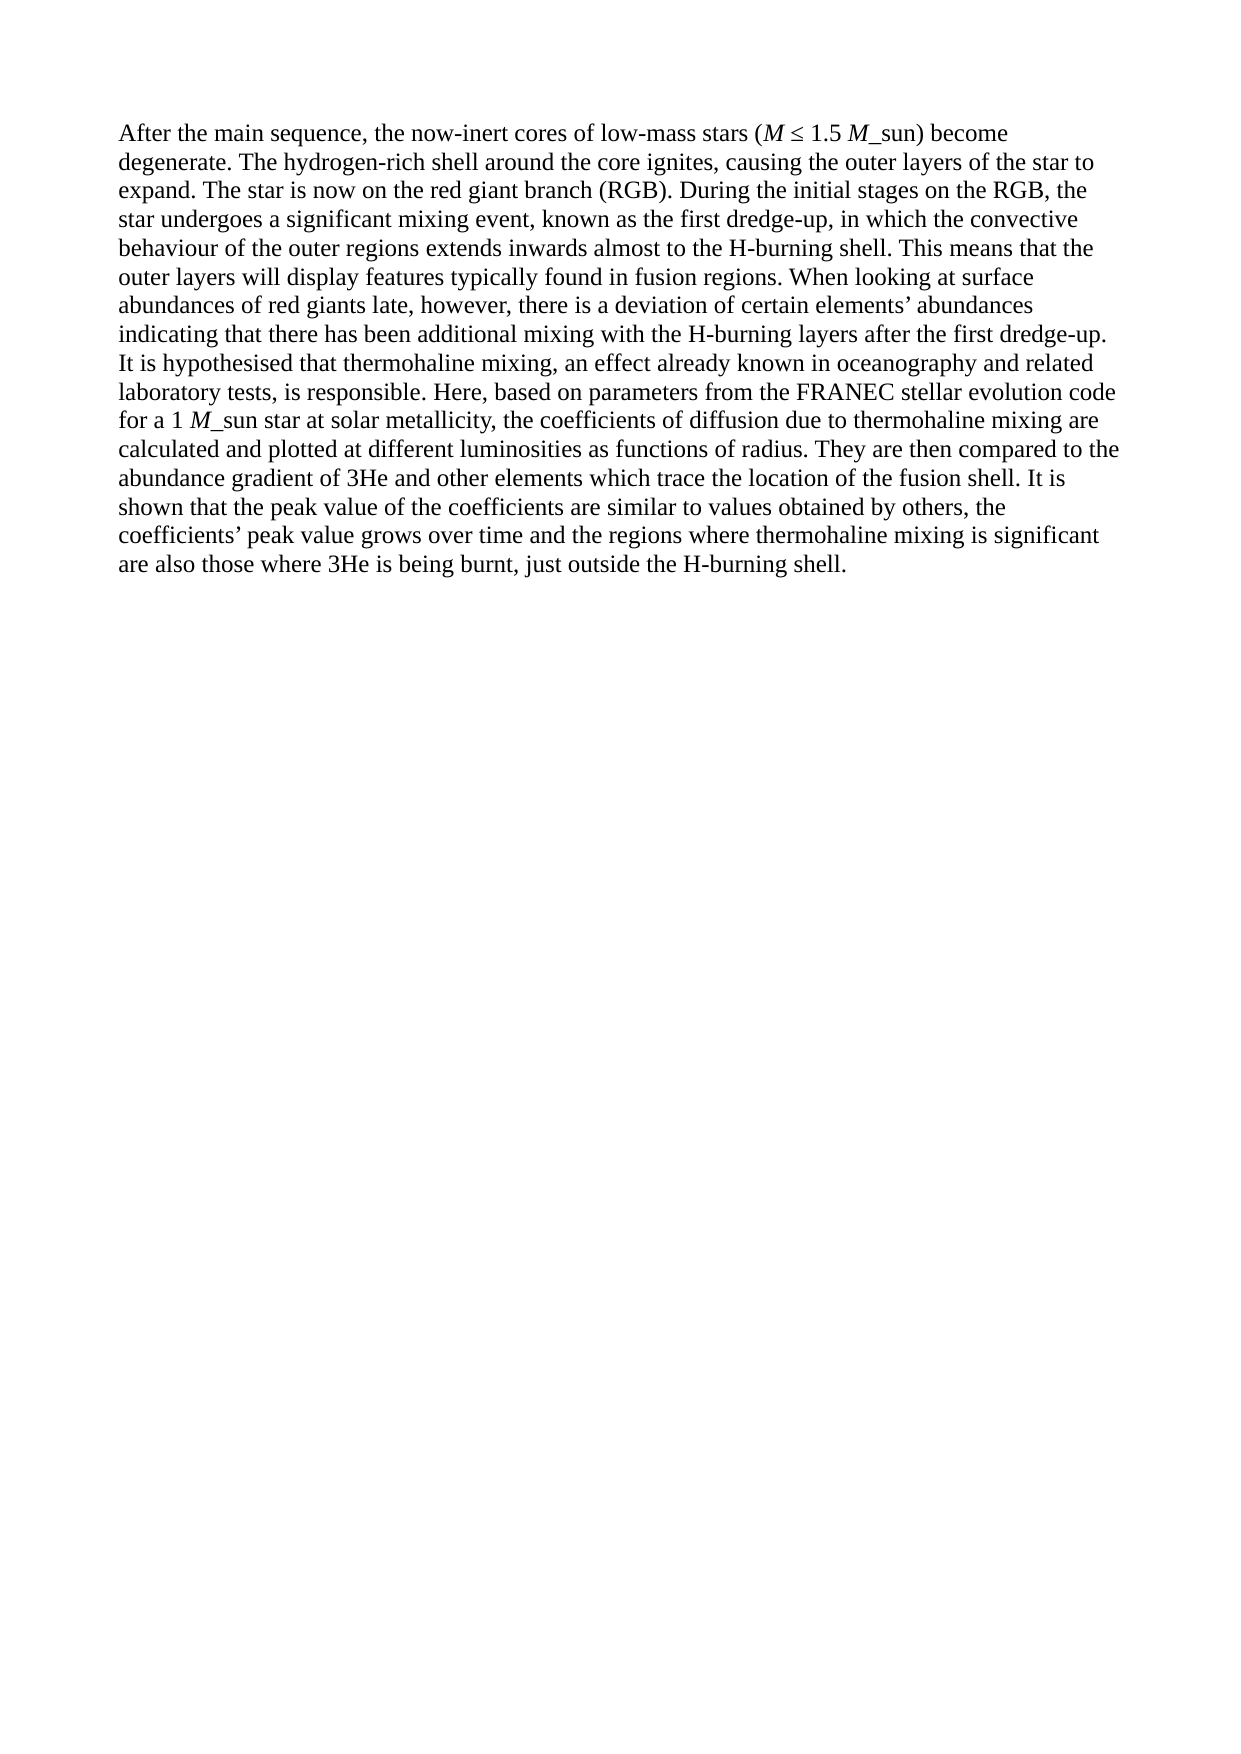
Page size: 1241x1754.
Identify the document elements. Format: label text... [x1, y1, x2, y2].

text After the main sequence, the now-inert cores of low-mass stars (M ≤ 1.5 M_sun) become degenerate. The hydrogen-rich shell around the core ignites, causing the outer layers of the star to expand. The star is now on the red giant branch (RGB). During the initial stages on the RGB, the star undergoes a significant mixing event, known as the first dredge-up, in which the convective behaviour of the outer regions extends inwards almost to the H-burning shell. This means that the outer layers will display features typically found in fusion regions. When looking at surface abundances of red giants late, however, there is a deviation of certain elements’ abundances indicating that there has been additional mixing with the H-burning layers after the first dredge-up. It is hypothesised that thermohaline mixing, an effect already known in oceanography and related laboratory tests, is responsible. Here, based on parameters from the FRANEC stellar evolution code for a 1 M_sun star at solar metallicity, the coefficients of diffusion due to thermohaline mixing are calculated and plotted at different luminosities as functions of radius. They are then compared to the abundance gradient of 3He and other elements which trace the location of the fusion shell. It is shown that the peak value of the coefficients are similar to values obtained by others, the coefficients’ peak value grows over time and the regions where thermohaline mixing is significant are also those where 3He is being burnt, just outside the H-burning shell. [118, 118, 1122, 578]
